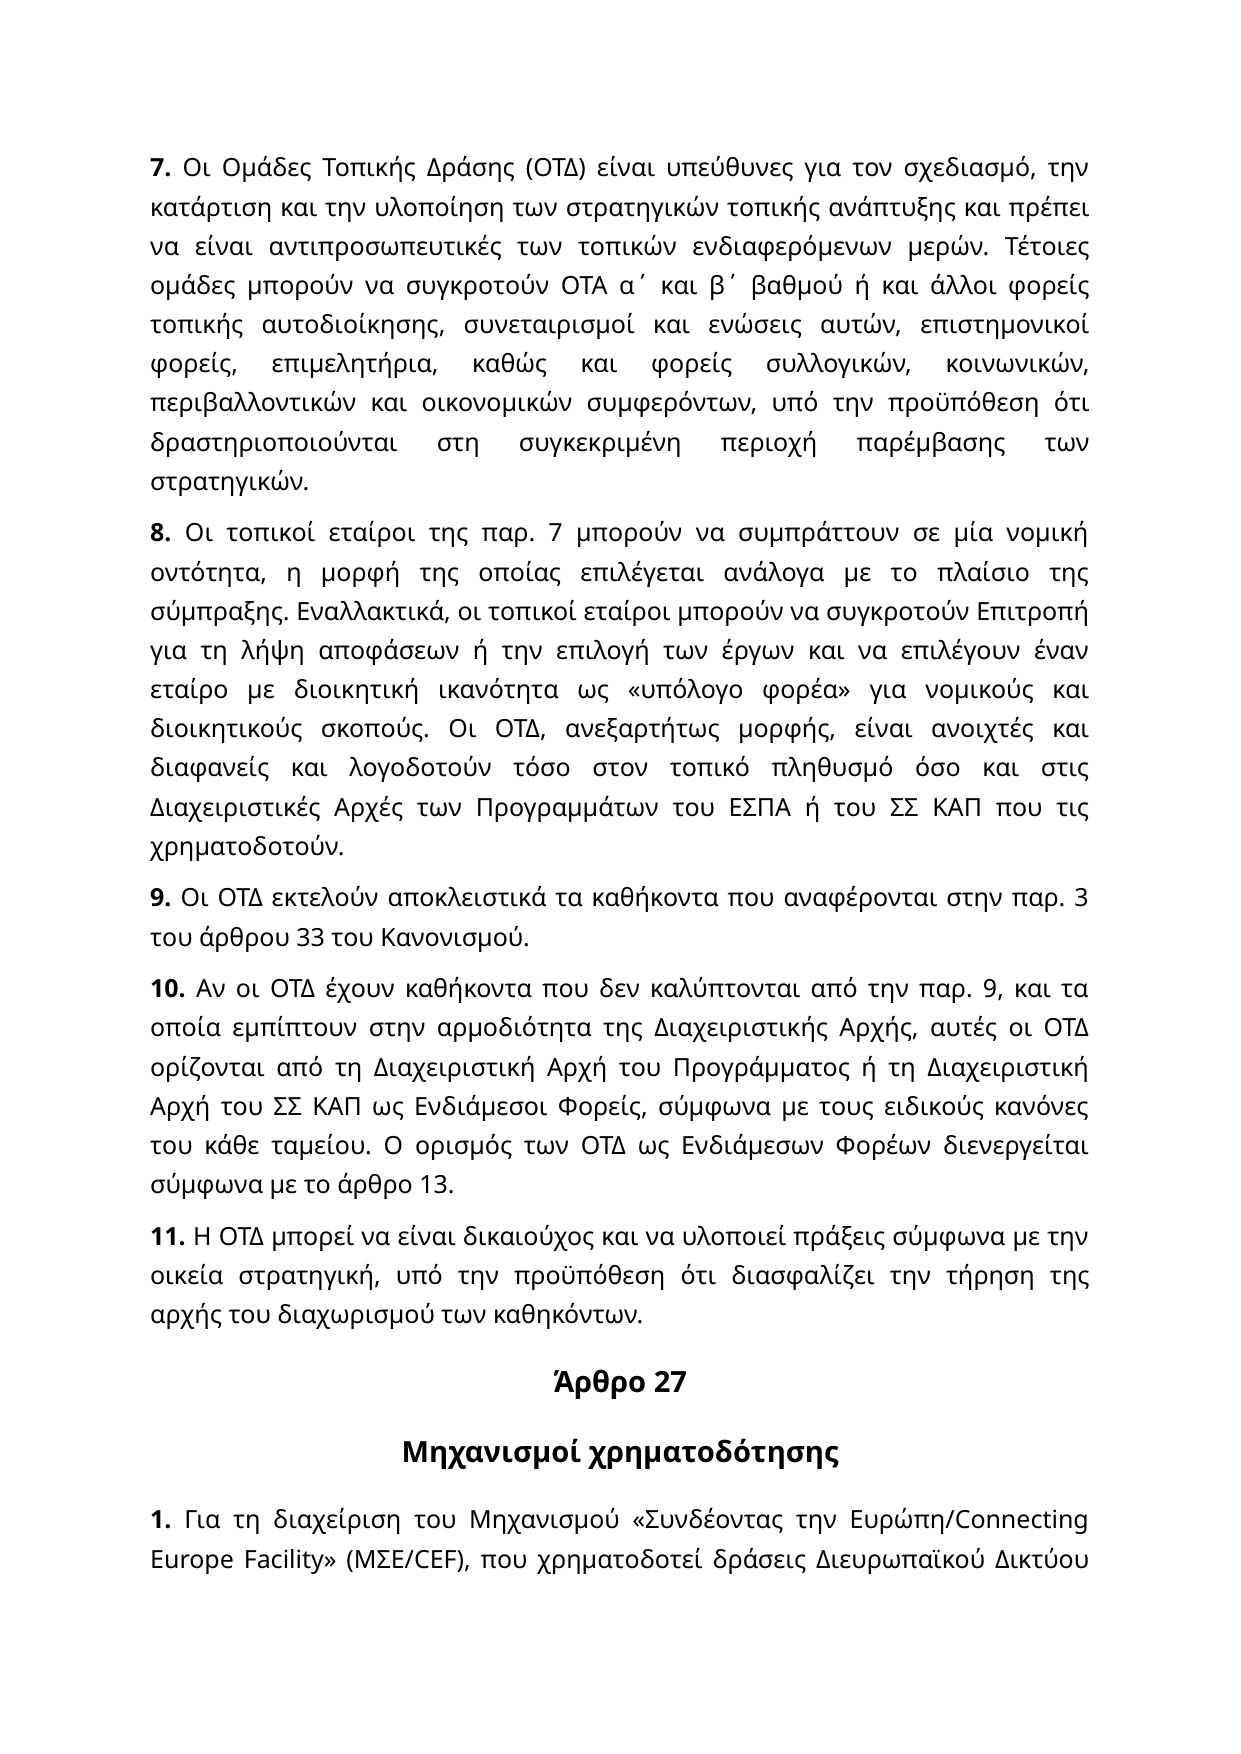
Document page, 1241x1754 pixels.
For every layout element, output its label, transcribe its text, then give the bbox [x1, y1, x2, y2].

text 9. Οι ΟΤΔ εκτελούν αποκλειστικά τα καθήκοντα που αναφέρονται στην παρ. 3 του άρθρου 33 του Κανονισμού. [150, 880, 1090, 953]
text 7. Οι Ομάδες Τοπικής Δράσης (ΟΤΔ) είναι υπεύθυνες για τον σχεδιασμό, την κατάρτιση και την υλοποίηση των στρατηγικών τοπικής ανάπτυξης και πρέπει να είναι αντιπροσωπευτικές των τοπικών ενδιαφερόμενων μερών. Τέτοιες ομάδες μπορούν να συγκροτούν ΟΤΑ α΄ και β΄ βαθμού ή και άλλοι φορείς τοπικής αυτοδιοίκησης, συνεταιρισμοί και ενώσεις αυτών, επιστημονικοί φορείς, επιμελητήρια, καθώς και φορείς συλλογικών, κοινωνικών, περιβαλλοντικών και οικονομικών συμφερόντων, υπό την προϋπόθεση ότι δραστηριοποιούνται στη συγκεκριμένη περιοχή παρέμβασης των στρατηγικών. [150, 150, 1090, 497]
text 8. Οι τοπικοί εταίροι της παρ. 7 μπορούν να συμπράττουν σε μία νομική οντότητα, η μορφή της οποίας επιλέγεται ανάλογα με το πλαίσιο της σύμπραξης. Εναλλακτικά, οι τοπικοί εταίροι μπορούν να συγκροτούν Επιτροπή για τη λήψη αποφάσεων ή την επιλογή των έργων και να επιλέγουν έναν εταίρο με διοικητική ικανότητα ως «υπόλογο φορέα» για νομικούς και διοικητικούς σκοπούς. Οι ΟΤΔ, ανεξαρτήτως μορφής, είναι ανοιχτές και διαφανείς και λογοδοτούν τόσο στον τοπικό πληθυσμό όσο και στις Διαχειριστικές Αρχές των Προγραμμάτων του ΕΣΠΑ ή του ΣΣ ΚΑΠ που τις χρηματοδοτούν. [150, 515, 1090, 862]
text 11. Η ΟΤΔ μπορεί να είναι δικαιούχος και να υλοποιεί πράξεις σύμφωνα με την οικεία στρατηγική, υπό την προϋπόθεση ότι διασφαλίζει την τήρηση της αρχής του διαχωρισμού των καθηκόντων. [150, 1218, 1090, 1331]
subtitle Άρθρο 27 [150, 1361, 1090, 1401]
text 1. Για τη διαχείριση του Μηχανισμού «Συνδέοντας την Ευρώπη/Connecting Europe Facility» (MΣΕ/CEF), που χρηματοδοτεί δράσεις Διευρωπαϊκού Δικτύου [150, 1502, 1090, 1575]
subtitle Μηχανισμοί χρηματοδότησης [150, 1431, 1090, 1471]
text 10. Αν οι ΟΤΔ έχουν καθήκοντα που δεν καλύπτονται από την παρ. 9, και τα οποία εμπίπτουν στην αρμοδιότητα της Διαχειριστικής Αρχής, αυτές οι ΟΤΔ ορίζονται από τη Διαχειριστική Αρχή του Προγράμματος ή τη Διαχειριστική Αρχή του ΣΣ ΚΑΠ ως Ενδιάμεσοι Φορείς, σύμφωνα με τους ειδικούς κανόνες του κάθε ταμείου. Ο ορισμός των ΟΤΔ ως Ενδιάμεσων Φορέων διενεργείται σύμφωνα με το άρθρο 13. [150, 971, 1090, 1201]
